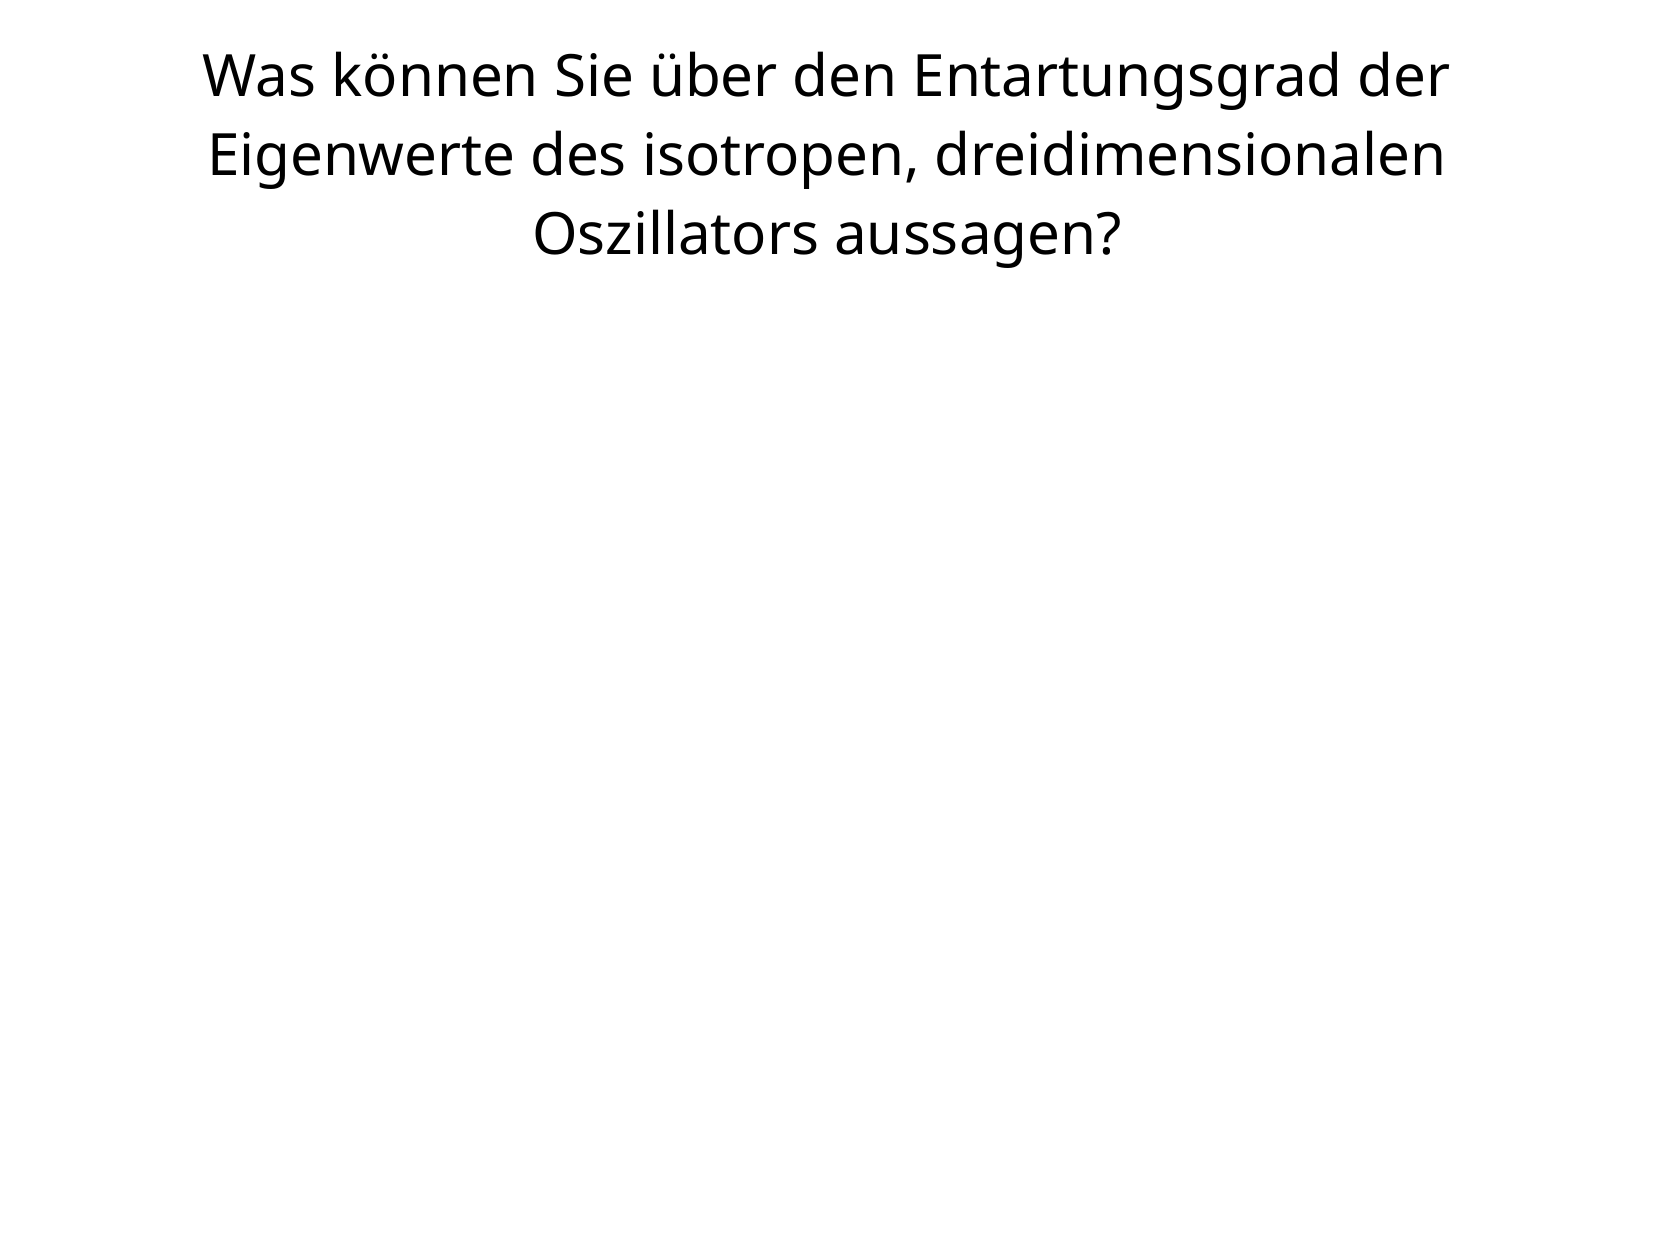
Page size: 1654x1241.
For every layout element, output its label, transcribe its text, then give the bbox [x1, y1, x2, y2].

title Was können Sie über den Entartungsgrad der Eigenwerte des isotropen, dreidimensionalen Oszillators aussagen? [82, 49, 1571, 257]
